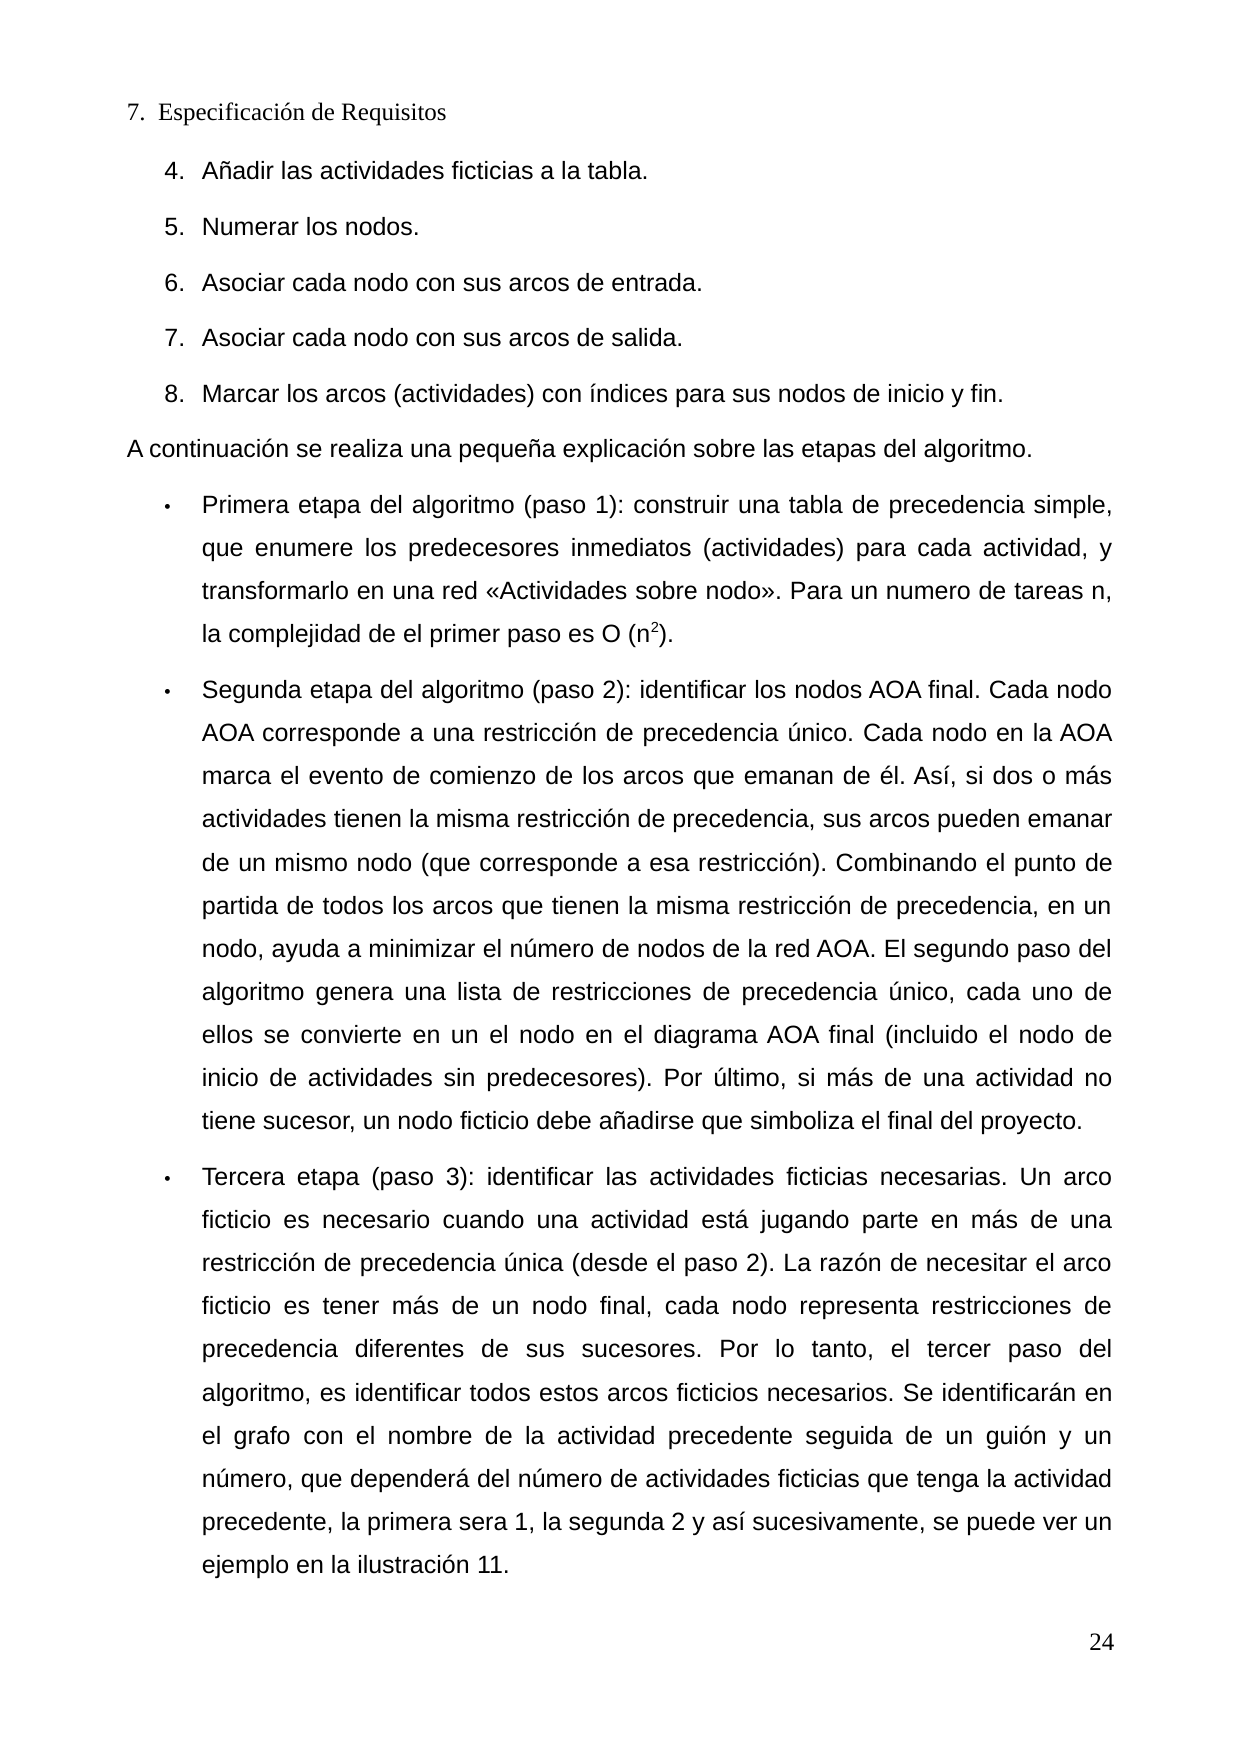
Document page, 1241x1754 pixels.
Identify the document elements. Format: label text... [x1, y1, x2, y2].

list Asociar cada nodo con sus arcos de entrada. [164, 267, 1114, 296]
text A continuación se realiza una pequeña explicación sobre las etapas del algoritmo. [127, 434, 1114, 463]
list Primera etapa del algoritmo (paso 1): construir una tabla de precedencia simple, que enumere los predecesores inmediatos (actividades) para cada actividad, y transformarlo en una red «Actividades sobre nodo». Para un numero de tareas n, la complejidad de el primer paso es O (n2). [164, 490, 1114, 648]
list Tercera etapa (paso 3): identificar las actividades ficticias necesarias. Un arco ficticio es necesario cuando una actividad está jugando parte en más de una restricción de precedencia única (desde el paso 2). La razón de necesitar el arco ficticio es tener más de un nodo final, cada nodo representa restricciones de precedencia diferentes de sus sucesores. Por lo tanto, el tercer paso del algoritmo, es identificar todos estos arcos ficticios necesarios. Se identificarán en el grafo con el nombre de la actividad precedente seguida de un guión y un número, que dependerá del número de actividades ficticias que tenga la actividad precedente, la primera sera 1, la segunda 2 y así sucesivamente, se puede ver un ejemplo en la ilustración 11. [164, 1162, 1114, 1579]
list Numerar los nodos. [164, 212, 1114, 241]
list Marcar los arcos (actividades) con índices para sus nodos de inicio y fin. [164, 379, 1114, 407]
list Asociar cada nodo con sus arcos de salida. [164, 323, 1114, 352]
list Añadir las actividades ficticias a la tabla. [164, 156, 1114, 185]
list Segunda etapa del algoritmo (paso 2): identificar los nodos AOA final. Cada nodo AOA corresponde a una restricción de precedencia único. Cada nodo en la AOA marca el evento de comienzo de los arcos que emanan de él. Así, si dos o más actividades tienen la misma restricción de precedencia, sus arcos pueden emanar de un mismo nodo (que corresponde a esa restricción). Combinando el punto de partida de todos los arcos que tienen la misma restricción de precedencia, en un nodo, ayuda a minimizar el número de nodos de la red AOA. El segundo paso del algoritmo genera una lista de restricciones de precedencia único, cada uno de ellos se convierte en un el nodo en el diagrama AOA final (incluido el nodo de inicio de actividades sin predecesores). Por último, si más de una actividad no tiene sucesor, un nodo ficticio debe añadirse que simboliza el final del proyecto. [164, 675, 1114, 1135]
